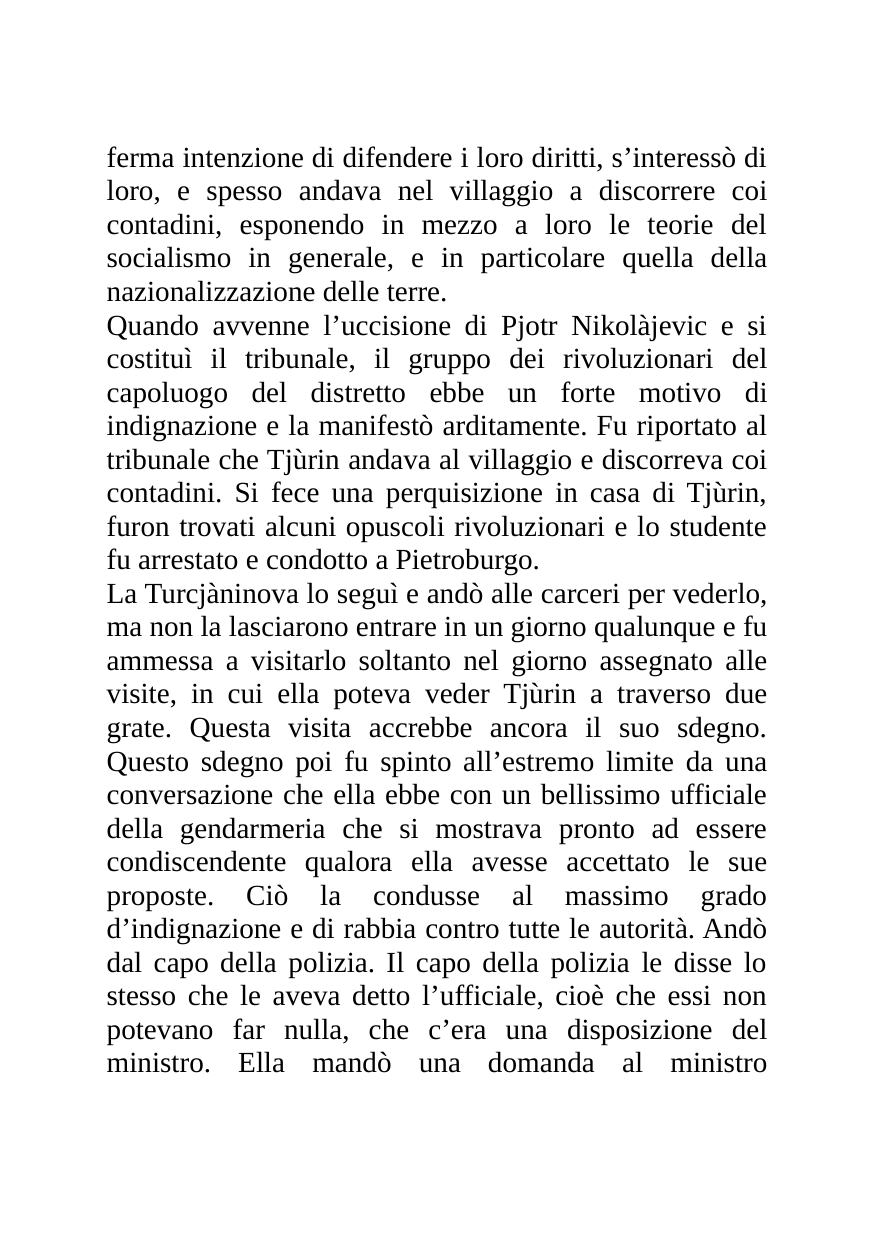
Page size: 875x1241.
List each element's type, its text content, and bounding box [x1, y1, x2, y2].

text ferma intenzione di difendere i loro diritti, s’interessò di loro, e spesso andava nel villaggio a discorrere coi contadini, esponendo in mezzo a loro le teorie del socialismo in generale, e in particolare quella della nazionalizzazione delle terre. [106, 140, 768, 308]
text La Turcjàninova lo seguì e andò alle carceri per vederlo, ma non la lasciarono entrare in un giorno qualunque e fu ammessa a visitarlo soltanto nel giorno assegnato alle visite, in cui ella poteva veder Tjùrin a traverso due grate. Questa visita accrebbe ancora il suo sdegno. Questo sdegno poi fu spinto all’estremo limite da una conversazione che ella ebbe con un bellissimo ufficiale della gendarmeria che si mostrava pronto ad essere condiscendente qualora ella avesse accettato le sue proposte. Ciò la condusse al massimo grado d’indignazione e di rabbia contro tutte le autorità. Andò dal capo della polizia. Il capo della polizia le disse lo stesso che le aveva detto l’ufficiale, cioè che essi non potevano far nulla, che c’era una disposizione del ministro. Ella mandò una domanda al ministro [106, 576, 768, 1079]
text Quando avvenne l’uccisione di Pjotr Nikolàjevic e si costituì il tribunale, il gruppo dei rivoluzionari del capoluogo del distretto ebbe un forte motivo di indignazione e la manifestò arditamente. Fu riportato al tribunale che Tjùrin andava al villaggio e discorreva coi contadini. Si fece una perquisizione in casa di Tjùrin, furon trovati alcuni opuscoli rivoluzionari e lo studente fu arrestato e condotto a Pietroburgo. [106, 308, 768, 576]
